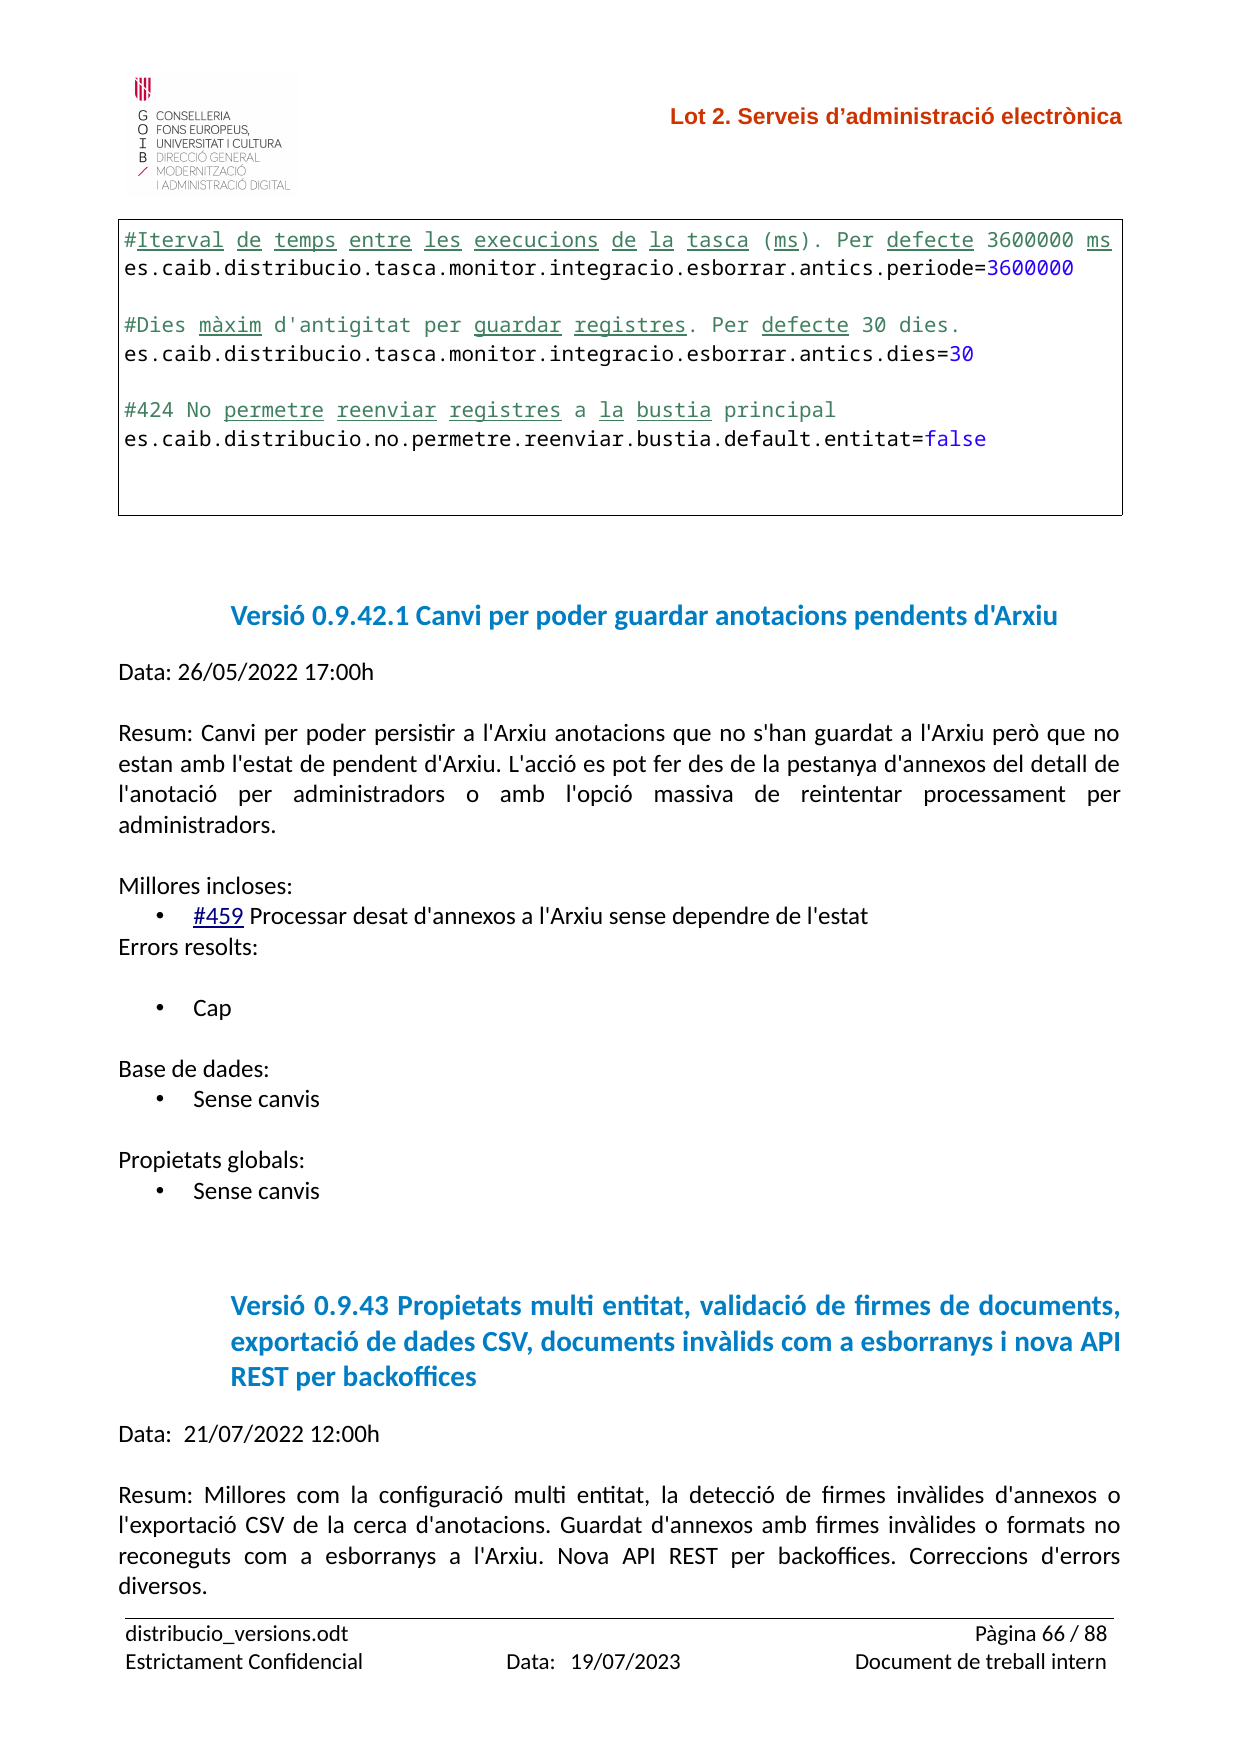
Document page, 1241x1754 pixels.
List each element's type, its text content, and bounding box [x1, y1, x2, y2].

text Data: 21/07/2022 12:00h [118, 1418, 1122, 1448]
subtitle Versió 0.9.42.1 Canvi per poder guardar anotacions pendents d'Arxiu [153, 597, 1122, 632]
text Base de dades: [118, 1053, 1122, 1083]
text Resum: Millores com la configuració multi entitat, la detecció de firmes invàlides d'annexos o l'exportació CSV de la cerca d'anotacions. Guardat d'annexos amb firmes invàlides o formats no reconeguts com a esborranys a l'Arxiu. Nova API REST per backoffices. Correccions d'errors diversos. [118, 1479, 1122, 1601]
picture [126, 70, 299, 197]
list Cap [156, 992, 1122, 1022]
list Sense canvis [156, 1083, 1122, 1114]
list Sense canvis [156, 1175, 1122, 1206]
text Millores incloses: [118, 870, 1122, 900]
text Errors resolts: [118, 931, 1122, 961]
text Propietats globals: [118, 1144, 1122, 1175]
text Data: 26/05/2022 17:00h [118, 656, 1122, 687]
subtitle Versió 0.9.43 Propietats multi entitat, validació de firmes de documents, exportació de dades CSV, documents invàlids com a esborranys i nova API REST per backoffices [153, 1287, 1122, 1394]
table_header #Iterval de temps entre les execucions de la tasca (ms). Per defecte 3600000 ms es.caib.distribucio.tasca.monitor.integracio.esborrar.antics.periode=3600000 #Dies màxim d'antigitat per guardar registres. Per defecte 30 dies. es.caib.distribucio.tasca.monitor.integracio.esborrar.antics.dies=30 #424 No permetre reenviar registres a la bustia principal es.caib.distribucio.no.permetre.reenviar.bustia.default.entitat=false [119, 220, 1122, 515]
text Resum: Canvi per poder persistir a l'Arxiu anotacions que no s'han guardat a l'Arxiu però que no estan amb l'estat de pendent d'Arxiu. L'acció es pot fer des de la pestanya d'annexos del detall de l'anotació per administradors o amb l'opció massiva de reintentar processament per administradors. [118, 717, 1122, 839]
list #459 Processar desat d'annexos a l'Arxiu sense dependre de l'estat [156, 900, 1122, 931]
